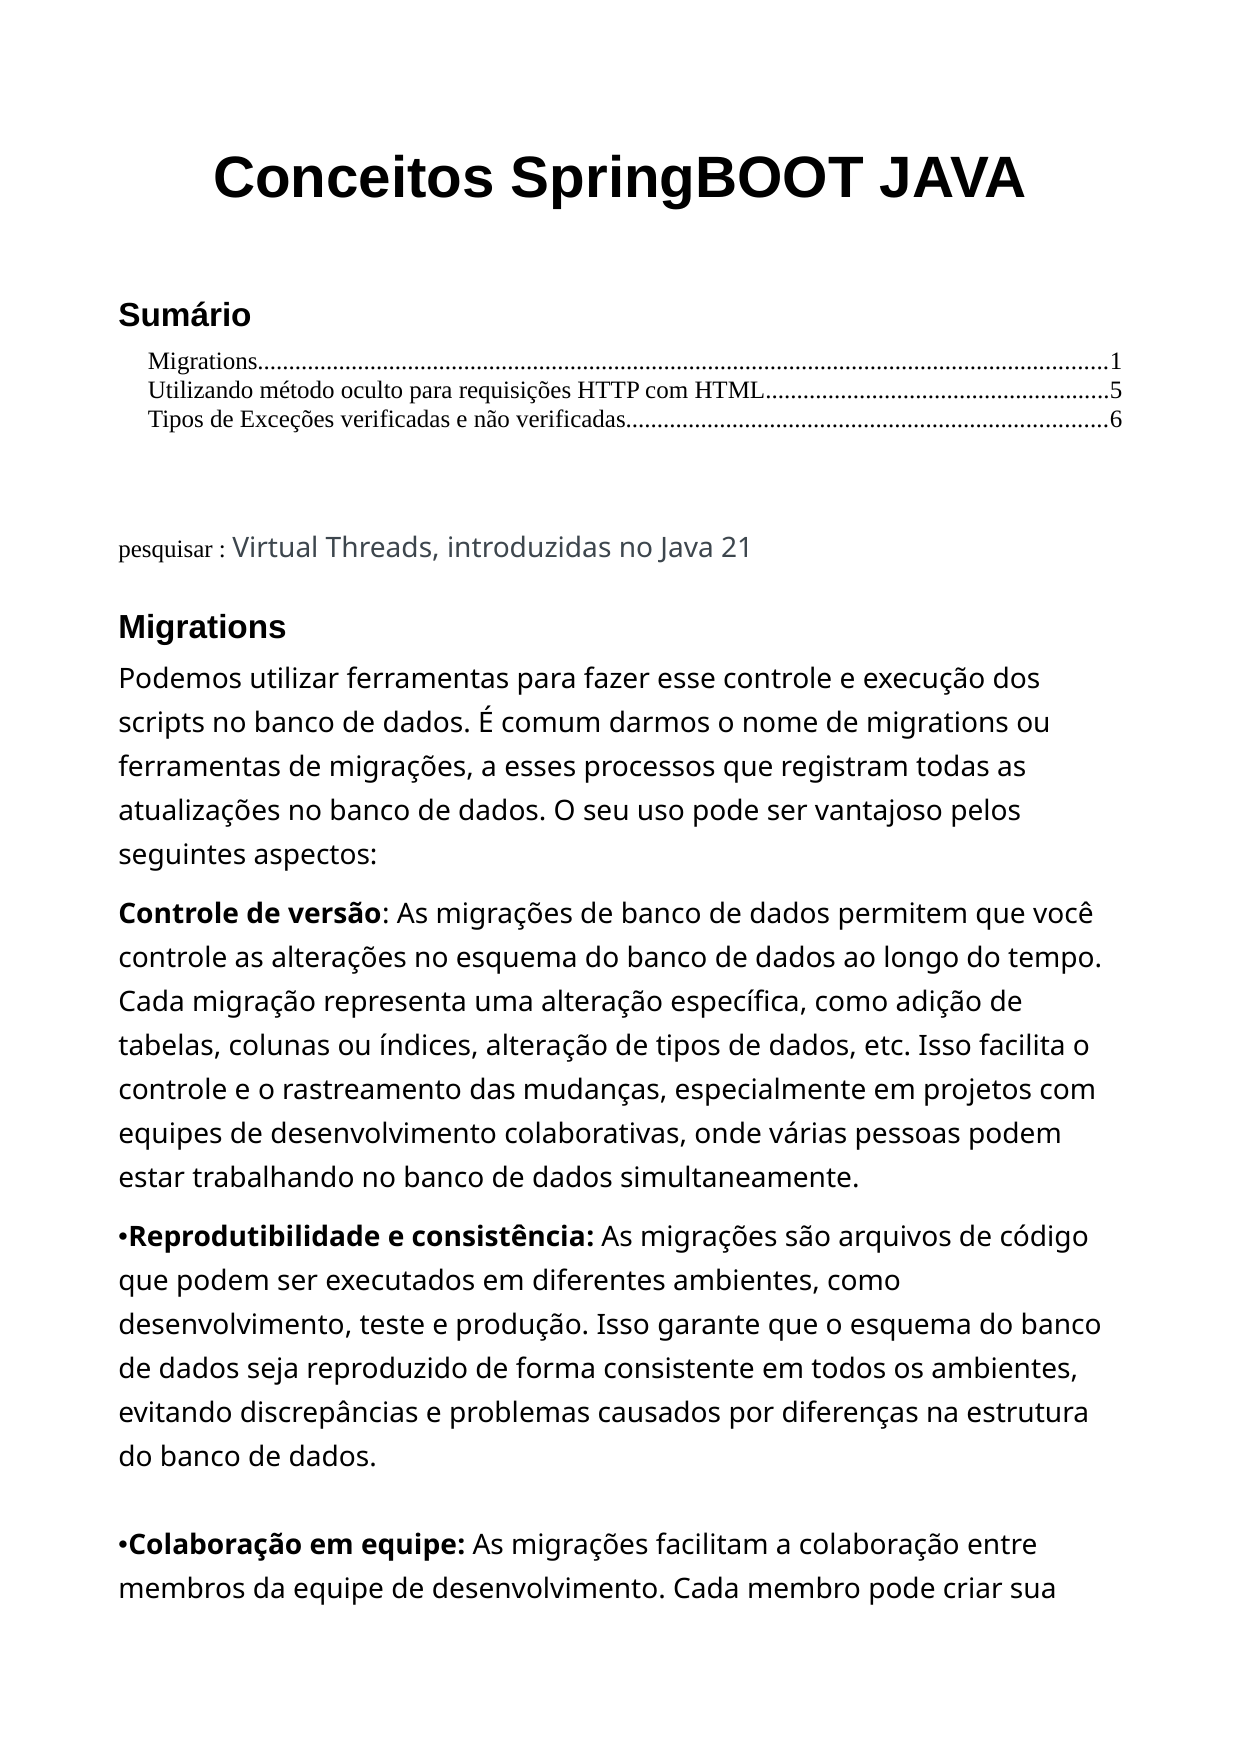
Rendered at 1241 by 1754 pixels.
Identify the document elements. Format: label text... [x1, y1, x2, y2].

text Migrations 1 [148, 346, 1122, 375]
title Conceitos SpringBOOT JAVA [118, 143, 1122, 210]
subtitle Sumário [118, 295, 1122, 334]
text Utilizando método oculto para requisições HTTP com HTML 5 [148, 375, 1122, 404]
list Colaboração em equipe: As migrações facilitam a colaboração entre membros da equipe de desenvolvimento. Cada membro pode criar sua [118, 1524, 1122, 1607]
text Tipos de Exceções verificadas e não verificadas 6 [148, 404, 1122, 432]
subtitle Migrations [118, 607, 1122, 646]
list Reprodutibilidade e consistência: As migrações são arquivos de código que podem ser executados em diferentes ambientes, como desenvolvimento, teste e produção. Isso garante que o esquema do banco de dados seja reproduzido de forma consistente em todos os ambientes, evitando discrepâncias e problemas causados por diferenças na estrutura do banco de dados. [118, 1216, 1122, 1475]
text pesquisar : Virtual Threads, introduzidas no Java 21 [118, 528, 1122, 566]
text Controle de versão: As migrações de banco de dados permitem que você controle as alterações no esquema do banco de dados ao longo do tempo. Cada migração representa uma alteração específica, como adição de tabelas, colunas ou índices, alteração de tipos de dados, etc. Isso facilita o controle e o rastreamento das mudanças, especialmente em projetos com equipes de desenvolvimento colaborativas, onde várias pessoas podem estar trabalhando no banco de dados simultaneamente. [118, 893, 1122, 1196]
text Podemos utilizar ferramentas para fazer esse controle e execução dos scripts no banco de dados. É comum darmos o nome de migrations ou ferramentas de migrações, a esses processos que registram todas as atualizações no banco de dados. O seu uso pode ser vantajoso pelos seguintes aspectos: [118, 658, 1122, 873]
